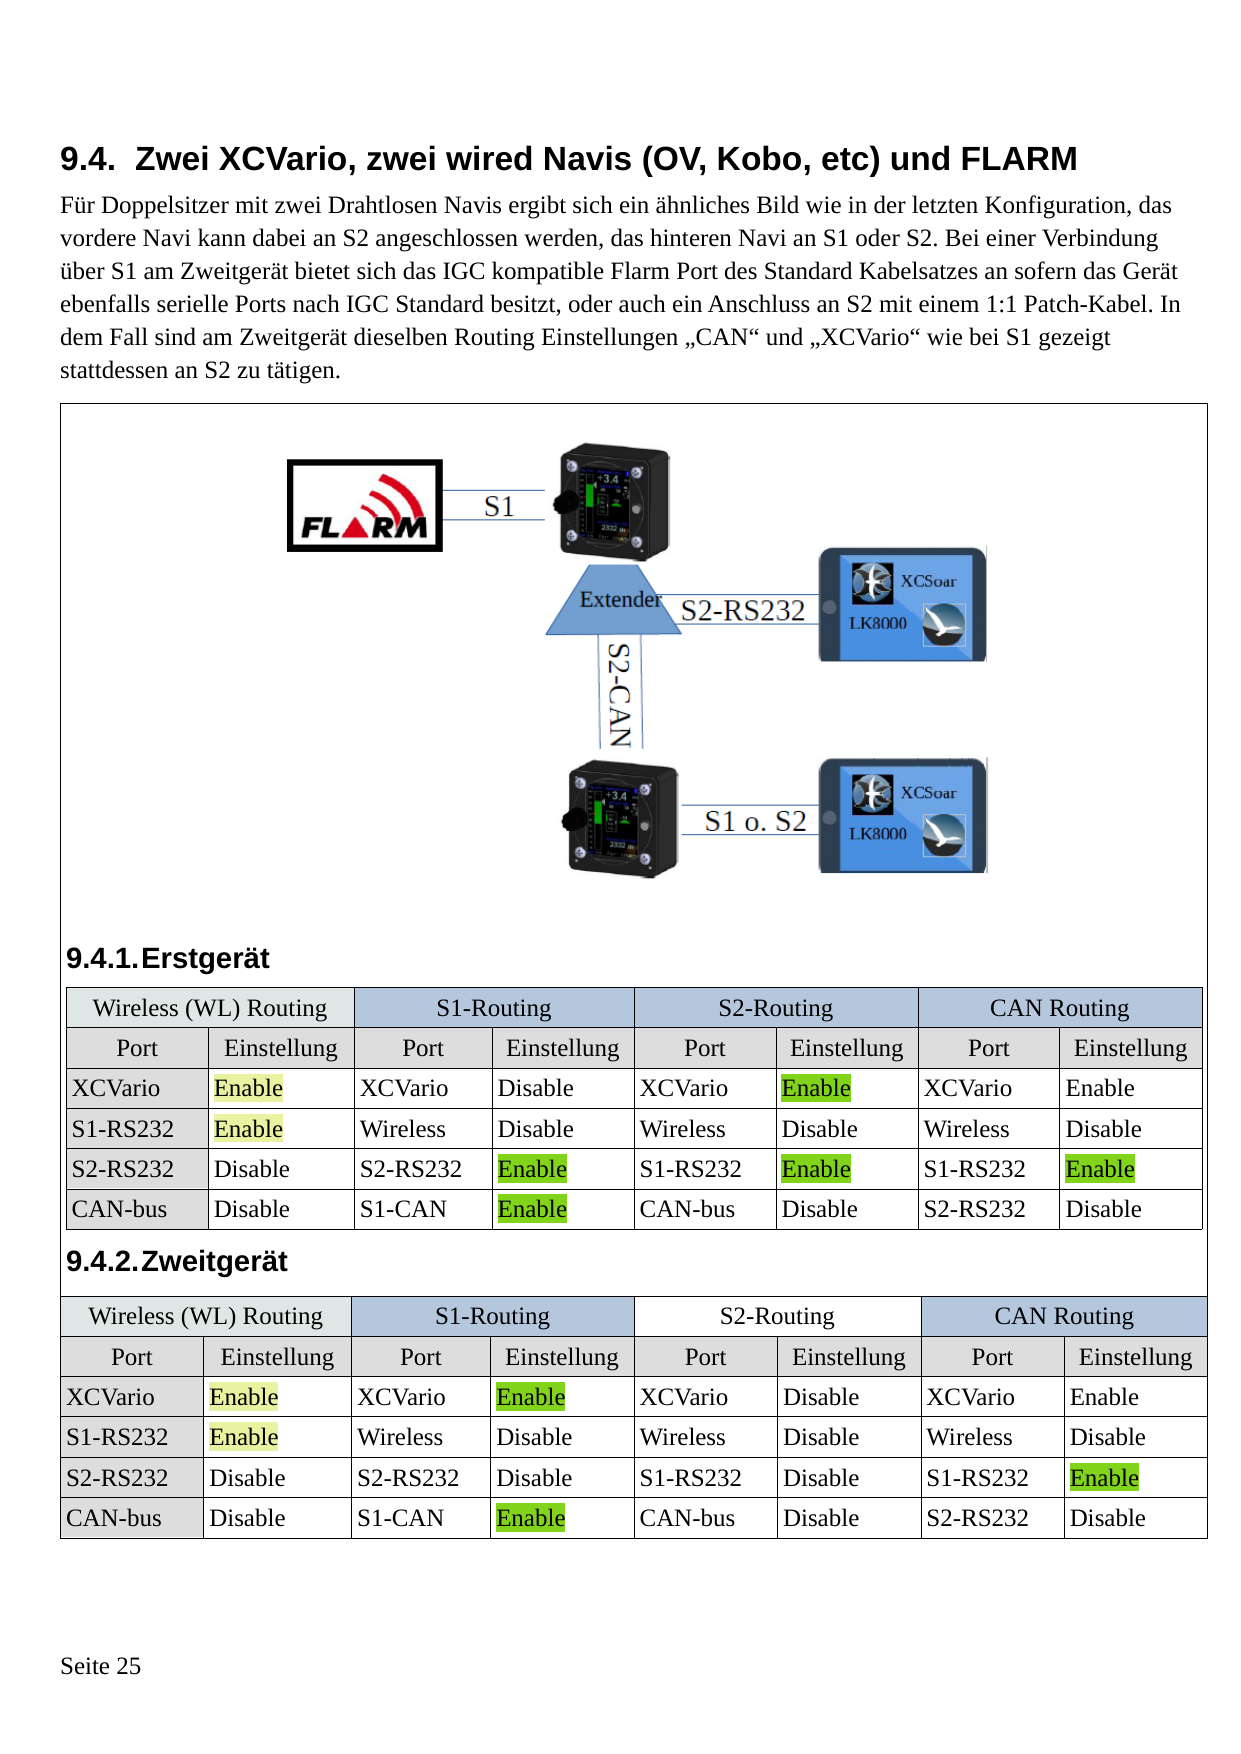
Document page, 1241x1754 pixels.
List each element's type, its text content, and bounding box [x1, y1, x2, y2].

table_cell S2-Routing [635, 1297, 921, 1336]
table_cell Disable [209, 1190, 354, 1229]
table_cell Port [635, 1337, 777, 1376]
table_cell Enable [209, 1069, 354, 1108]
table_cell Port [355, 1028, 492, 1068]
table_cell Disable [1060, 1190, 1202, 1229]
table_cell Disable [209, 1149, 354, 1188]
table_cell Enable [1060, 1069, 1202, 1108]
table_cell Enable [777, 1069, 918, 1108]
picture [207, 413, 1145, 931]
table_cell S1-RS232 [922, 1458, 1064, 1497]
table_cell Enable [204, 1417, 351, 1457]
table_cell Port [635, 1028, 776, 1068]
table_cell S2-RS232 [61, 1458, 203, 1497]
table_cell S1-CAN [355, 1190, 492, 1229]
table_cell CAN-bus [67, 1190, 208, 1229]
table_cell S2-RS232 [355, 1149, 492, 1188]
table_cell Disable [777, 1190, 918, 1229]
table_cell Wireless [635, 1417, 777, 1457]
table_cell S1-CAN [352, 1498, 490, 1537]
table_cell S2-RS232 [352, 1458, 490, 1497]
table_cell Disable [777, 1109, 918, 1148]
table_cell XCVario [355, 1069, 492, 1108]
table_cell S2-RS232 [67, 1149, 208, 1188]
table_cell Disable [1060, 1109, 1202, 1148]
table_cell Wireless [919, 1109, 1059, 1148]
table_cell Enable [209, 1109, 354, 1148]
table_cell Wireless [355, 1109, 492, 1148]
table_cell Port [67, 1028, 208, 1068]
table_cell Enable [493, 1190, 634, 1229]
table_cell Einstellung [491, 1337, 634, 1376]
table_cell Port [922, 1337, 1064, 1376]
table_cell Enable [777, 1149, 918, 1188]
table_cell Disable [778, 1377, 921, 1416]
table_cell S1-RS232 [919, 1149, 1059, 1188]
text Für Doppelsitzer mit zwei Drahtlosen Navis ergibt sich ein ähnliches Bild wie in der letzten Konfiguration, das vordere Navi kann dabei an S2 angeschlossen werden, das hinteren Navi an S1 oder S2. Bei einer Verbindung über S1 am Zweitgerät bietet sich das IGC kompatible Flarm Port des Standard Kabelsatzes an sofern das Gerät ebenfalls serielle Ports nach IGC Standard besitzt, oder auch ein Anschluss an S2 mit einem 1:1 Patch-Kabel. In dem Fall sind am Zweitgerät dieselben Routing Einstellungen „CAN“ und „XCVario“ wie bei S1 gezeigt stattdessen an S2 zu tätigen. [60, 190, 1207, 384]
table_cell Enable [491, 1498, 634, 1537]
table_cell Port [919, 1028, 1059, 1068]
table_cell Wireless [352, 1417, 490, 1457]
table_cell Wireless [922, 1417, 1064, 1457]
table_cell Einstellung [777, 1028, 918, 1068]
table_cell Einstellung [204, 1337, 351, 1376]
table_cell Enable [491, 1377, 634, 1416]
table_cell Disable [204, 1498, 351, 1537]
table_cell XCVario [67, 1069, 208, 1108]
table_cell Enable [1065, 1458, 1207, 1497]
table_cell Disable [1065, 1417, 1207, 1457]
subtitle Zwei XCVario, zwei wired Navis (OV, Kobo, etc) und FLARM [60, 139, 1207, 178]
table_cell Enable [493, 1149, 634, 1188]
table_header S1-Routing [355, 988, 634, 1027]
table_cell Disable [493, 1069, 634, 1108]
table_cell Disable [491, 1417, 634, 1457]
table_header Wireless (WL) Routing [67, 988, 354, 1027]
table_cell XCVario [919, 1069, 1059, 1108]
table_cell Disable [491, 1458, 634, 1497]
table_cell Disable [1065, 1498, 1207, 1537]
table_cell Einstellung [778, 1337, 921, 1376]
table_cell CAN-bus [635, 1190, 776, 1229]
table_cell XCVario [61, 1377, 203, 1416]
table_cell S1-Routing [352, 1297, 634, 1336]
table_cell Einstellung [209, 1028, 354, 1068]
table_cell XCVario [635, 1069, 776, 1108]
table_cell S1-RS232 [61, 1417, 203, 1457]
table_cell S1-RS232 [635, 1458, 777, 1497]
table_cell CAN-bus [635, 1498, 777, 1537]
table_cell Port [352, 1337, 490, 1376]
table_header Erstgerät Zweitgerät [61, 404, 1207, 1296]
table_cell S2-RS232 [919, 1190, 1059, 1229]
table_cell CAN Routing [922, 1297, 1207, 1336]
table_header S2-Routing [635, 988, 918, 1027]
table_cell Wireless (WL) Routing [61, 1297, 351, 1336]
table_cell S1-RS232 [67, 1109, 208, 1148]
table_cell Disable [778, 1417, 921, 1457]
table_cell Disable [778, 1458, 921, 1497]
table_cell XCVario [635, 1377, 777, 1416]
table_cell Wireless [635, 1109, 776, 1148]
table_cell Disable [493, 1109, 634, 1148]
table_cell XCVario [922, 1377, 1064, 1416]
table_cell Einstellung [1065, 1337, 1207, 1376]
table_header CAN Routing [919, 988, 1202, 1027]
table_cell XCVario [352, 1377, 490, 1416]
table_cell CAN-bus [61, 1498, 203, 1537]
table_cell S1-RS232 [635, 1149, 776, 1188]
table_cell S2-RS232 [922, 1498, 1064, 1537]
table_cell Einstellung [1060, 1028, 1202, 1068]
table_cell Disable [204, 1458, 351, 1497]
table_cell Disable [778, 1498, 921, 1537]
table_cell Port [61, 1337, 203, 1376]
table_cell Enable [1060, 1149, 1202, 1188]
table_cell Einstellung [493, 1028, 634, 1068]
table_cell Enable [1065, 1377, 1207, 1416]
table_cell Enable [204, 1377, 351, 1416]
